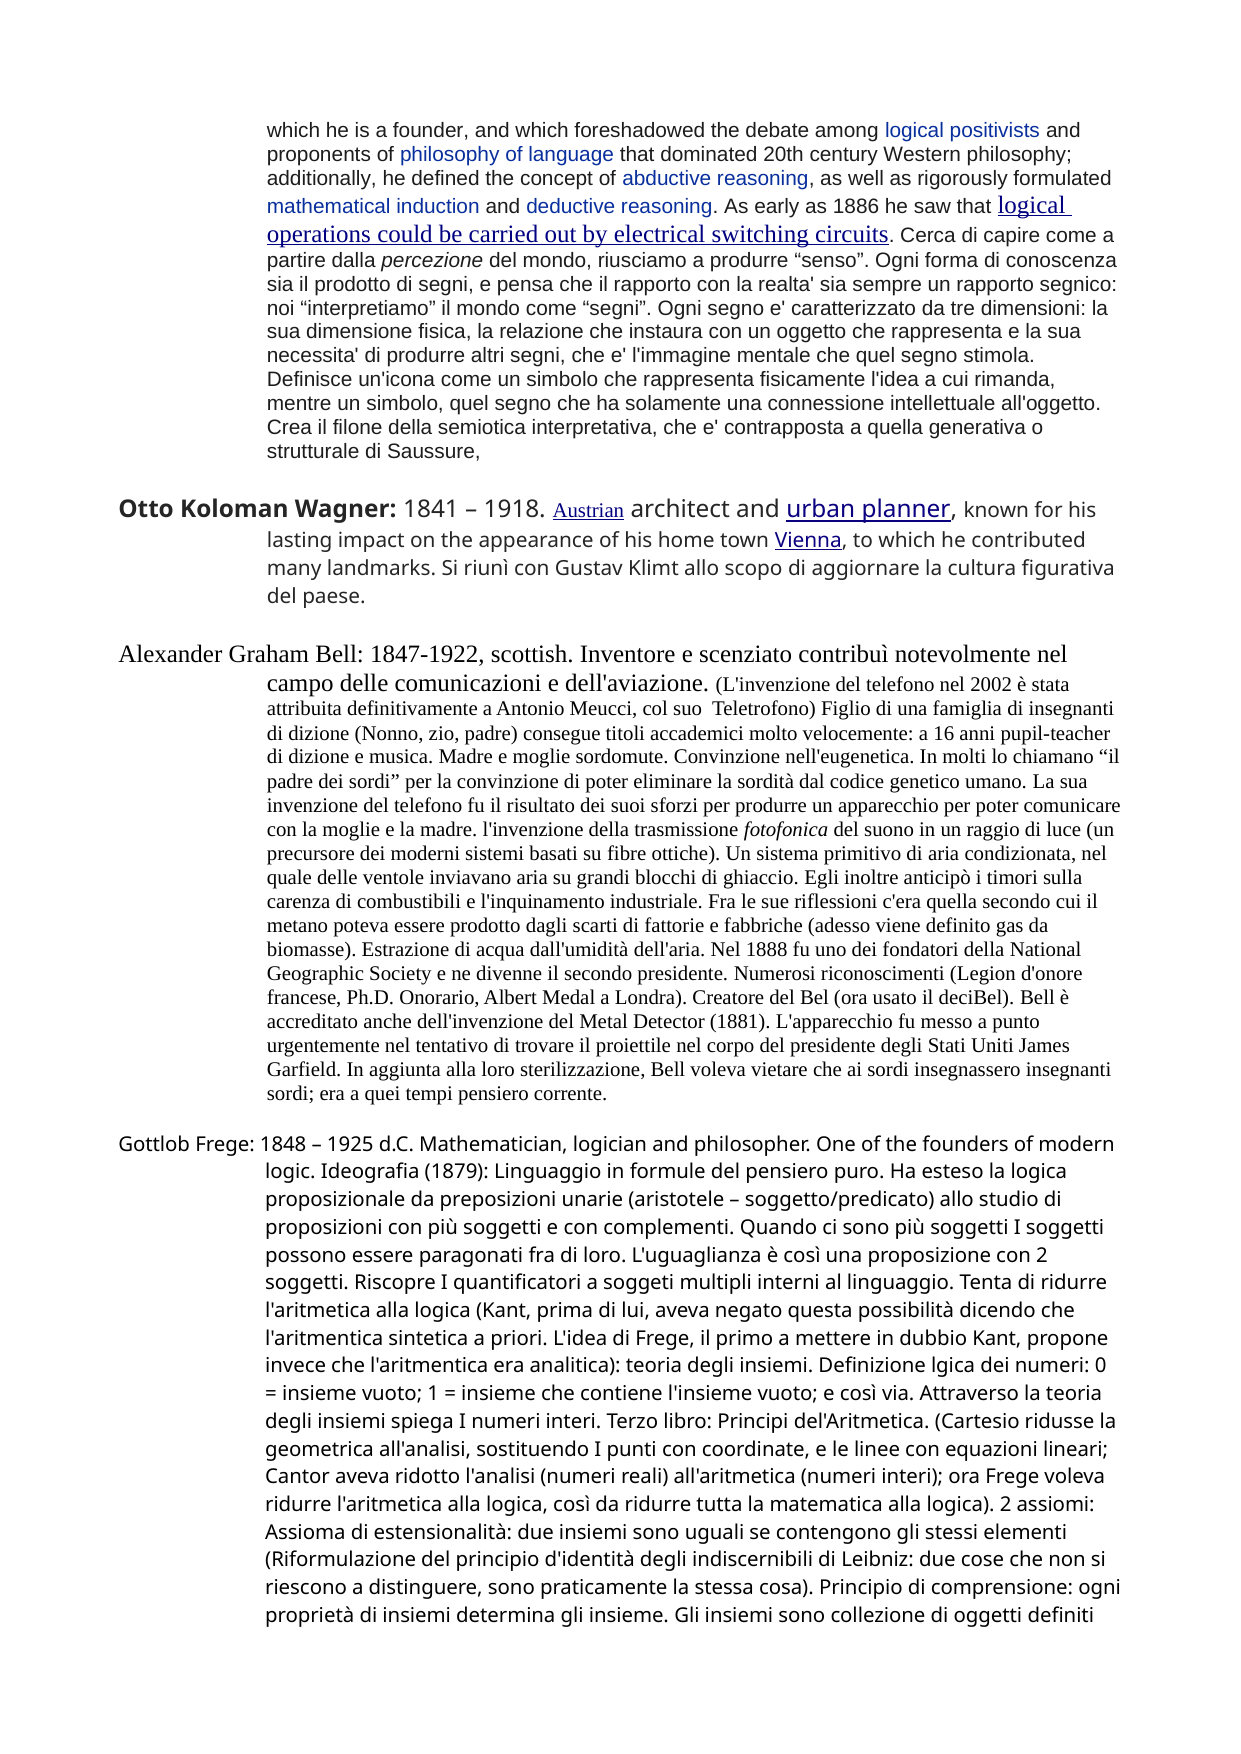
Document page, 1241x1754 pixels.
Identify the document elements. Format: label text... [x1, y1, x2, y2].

text Gottlob Frege: 1848 – 1925 d.C. Mathematician, logician and philosopher. One of the founders of modern logic. Ideografia (1879): Linguaggio in formule del pensiero puro. Ha esteso la logica proposizionale da preposizioni unarie (aristotele – soggetto/predicato) allo studio di proposizioni con più soggetti e con complementi. Quando ci sono più soggetti I soggetti possono essere paragonati fra di loro. L'uguaglianza è così una proposizione con 2 soggetti. Riscopre I quantificatori a soggeti multipli interni al linguaggio. Tenta di ridurre l'aritmetica alla logica (Kant, prima di lui, aveva negato questa possibilità dicendo che l'aritmentica sintetica a priori. L'idea di Frege, il primo a mettere in dubbio Kant, propone invece che l'aritmentica era analitica): teoria degli insiemi. Definizione lgica dei numeri: 0 = insieme vuoto; 1 = insieme che contiene l'insieme vuoto; e così via. Attraverso la teoria degli insiemi spiega I numeri interi. Terzo libro: Principi del'Aritmetica. (Cartesio ridusse la geometrica all'analisi, sostituendo I punti con coordinate, e le linee con equazioni lineari; Cantor aveva ridotto l'analisi (numeri reali) all'aritmetica (numeri interi); ora Frege voleva ridurre l'aritmetica alla logica, così da ridurre tutta la matematica alla logica). 2 assiomi: Assioma di estensionalità: due insiemi sono uguali se contengono gli stessi elementi (Riformulazione del principio d'identità degli indiscernibili di Leibniz: due cose che non si riescono a distinguere, sono praticamente la stessa cosa). Principio di comprensione: ogni proprietà di insiemi determina gli insieme. Gli insiemi sono collezione di oggetti definiti [118, 1129, 1122, 1628]
text which he is a founder, and which foreshadowed the debate among logical positivists and proponents of philosophy of language that dominated 20th century Western philosophy; additionally, he defined the concept of abductive reasoning, as well as rigorously formulated mathematical induction and deductive reasoning. As early as 1886 he saw that logical operations could be carried out by electrical switching circuits. Cerca di capire come a partire dalla percezione del mondo, riusciamo a produrre “senso”. Ogni forma di conoscenza sia il prodotto di segni, e pensa che il rapporto con la realta' sia sempre un rapporto segnico: noi “interpretiamo” il mondo come “segni”. Ogni segno e' caratterizzato da tre dimensioni: la sua dimensione fisica, la relazione che instaura con un oggetto che rappresenta e la sua necessita' di produrre altri segni, che e' l'immagine mentale che quel segno stimola. Definisce un'icona come un simbolo che rappresenta fisicamente l'idea a cui rimanda, mentre un simbolo, quel segno che ha solamente una connessione intellettuale all'oggetto. Crea il filone della semiotica interpretativa, che e' contrapposta a quella generativa o strutturale di Saussure, [118, 118, 1122, 463]
text Alexander Graham Bell: 1847-1922, scottish. Inventore e scenziato contribuì notevolmente nel campo delle comunicazioni e dell'aviazione. (L'invenzione del telefono nel 2002 è stata attribuita definitivamente a Antonio Meucci, col suo Teletrofono) Figlio di una famiglia di insegnanti di dizione (Nonno, zio, padre) consegue titoli accademici molto velocemente: a 16 anni pupil-teacher di dizione e musica. Madre e moglie sordomute. Convinzione nell'eugenetica. In molti lo chiamano “il padre dei sordi” per la convinzione di poter eliminare la sordità dal codice genetico umano. La sua invenzione del telefono fu il risultato dei suoi sforzi per produrre un apparecchio per poter comunicare con la moglie e la madre. l'invenzione della trasmissione fotofonica del suono in un raggio di luce (un precursore dei moderni sistemi basati su fibre ottiche). Un sistema primitivo di aria condizionata, nel quale delle ventole inviavano aria su grandi blocchi di ghiaccio. Egli inoltre anticipò i timori sulla carenza di combustibili e l'inquinamento industriale. Fra le sue riflessioni c'era quella secondo cui il metano poteva essere prodotto dagli scarti di fattorie e fabbriche (adesso viene definito gas da biomasse). Estrazione di acqua dall'umidità dell'aria. Nel 1888 fu uno dei fondatori della National Geographic Society e ne divenne il secondo presidente. Numerosi riconoscimenti (Legion d'onore francese, Ph.D. Onorario, Albert Medal a Londra). Creatore del Bel (ora usato il deciBel). Bell è accreditato anche dell'invenzione del Metal Detector (1881). L'apparecchio fu messo a punto urgentemente nel tentativo di trovare il proiettile nel corpo del presidente degli Stati Uniti James Garfield. In aggiunta alla loro sterilizzazione, Bell voleva vietare che ai sordi insegnassero insegnanti sordi; era a quei tempi pensiero corrente. [118, 639, 1122, 1105]
text Otto Koloman Wagner: 1841 – 1918. Austrian architect and urban planner, known for his lasting impact on the appearance of his home town Vienna, to which he contributed many landmarks. Si riunì con Gustav Klimt allo scopo di aggiornare la cultura figurativa del paese. [118, 492, 1122, 610]
